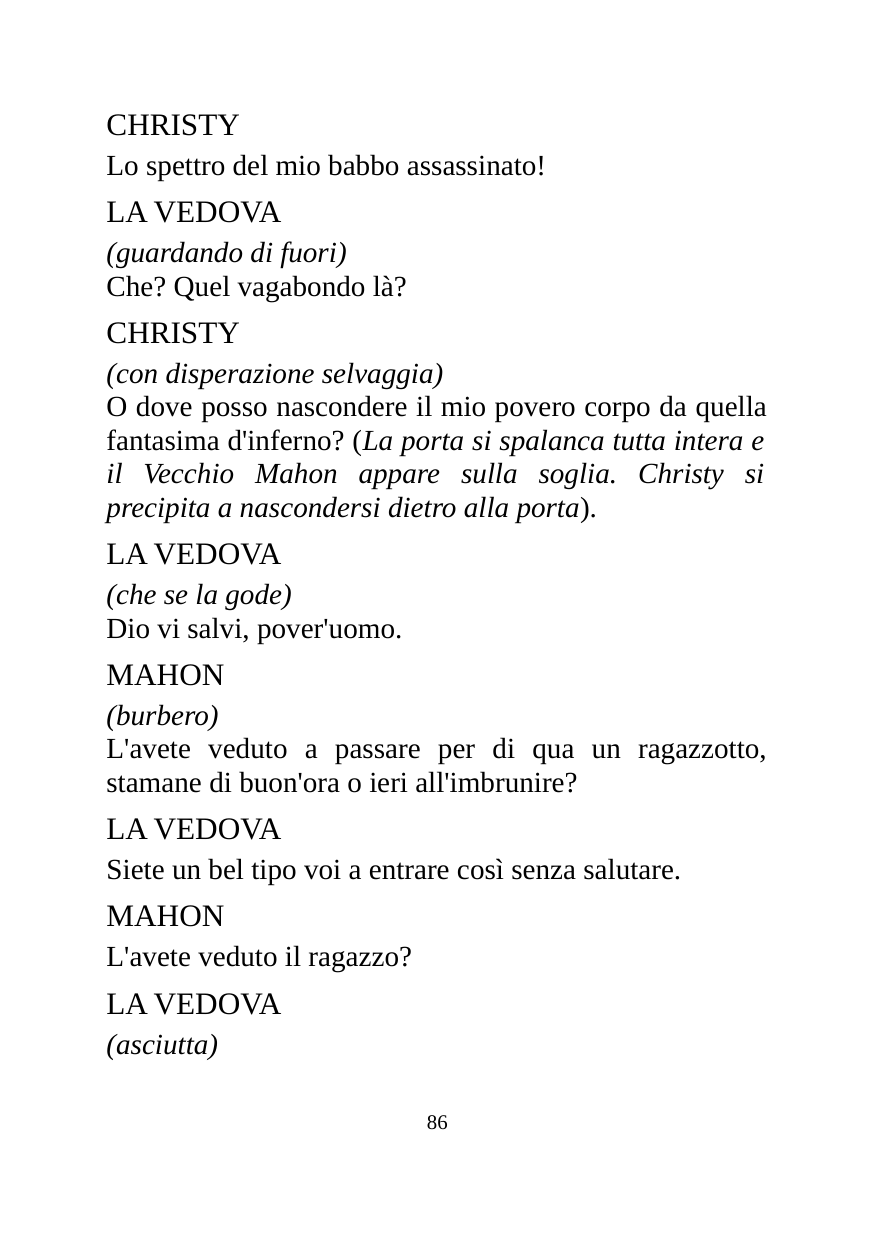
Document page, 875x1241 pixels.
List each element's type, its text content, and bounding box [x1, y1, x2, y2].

text L'avete veduto a passare per di qua un ragazzotto, stamane di buon'ora o ieri all'imbrunire? [106, 732, 768, 799]
text Dio vi salvi, pover'uomo. [106, 611, 768, 644]
text Che? Quel vagabondo là? [106, 269, 768, 302]
text (che se la gode) [106, 577, 768, 611]
text LA VEDOVA [106, 193, 768, 229]
text LA VEDOVA [106, 811, 768, 846]
text (asciutta) [106, 1027, 768, 1060]
text LA VEDOVA [106, 536, 768, 571]
text (guardando di fuori) [106, 235, 768, 269]
text Siete un bel tipo voi a entrare così senza salutare. [106, 852, 768, 886]
text MAHON [106, 656, 768, 692]
text MAHON [106, 898, 768, 934]
text Lo spettro del mio babbo assassinato! [106, 148, 768, 182]
text CHRISTY [106, 314, 768, 350]
text O dove posso nascondere il mio povero corpo da quella fantasima d'inferno? (La porta si spalanca tutta intera e il Vecchio Mahon appare sulla soglia. Christy si precipita a nascondersi dietro alla porta). [106, 389, 768, 524]
text (con disperazione selvaggia) [106, 356, 768, 389]
text CHRISTY [106, 106, 768, 142]
text (burbero) [106, 698, 768, 732]
text L'avete veduto il ragazzo? [106, 939, 768, 973]
text LA VEDOVA [106, 985, 768, 1021]
